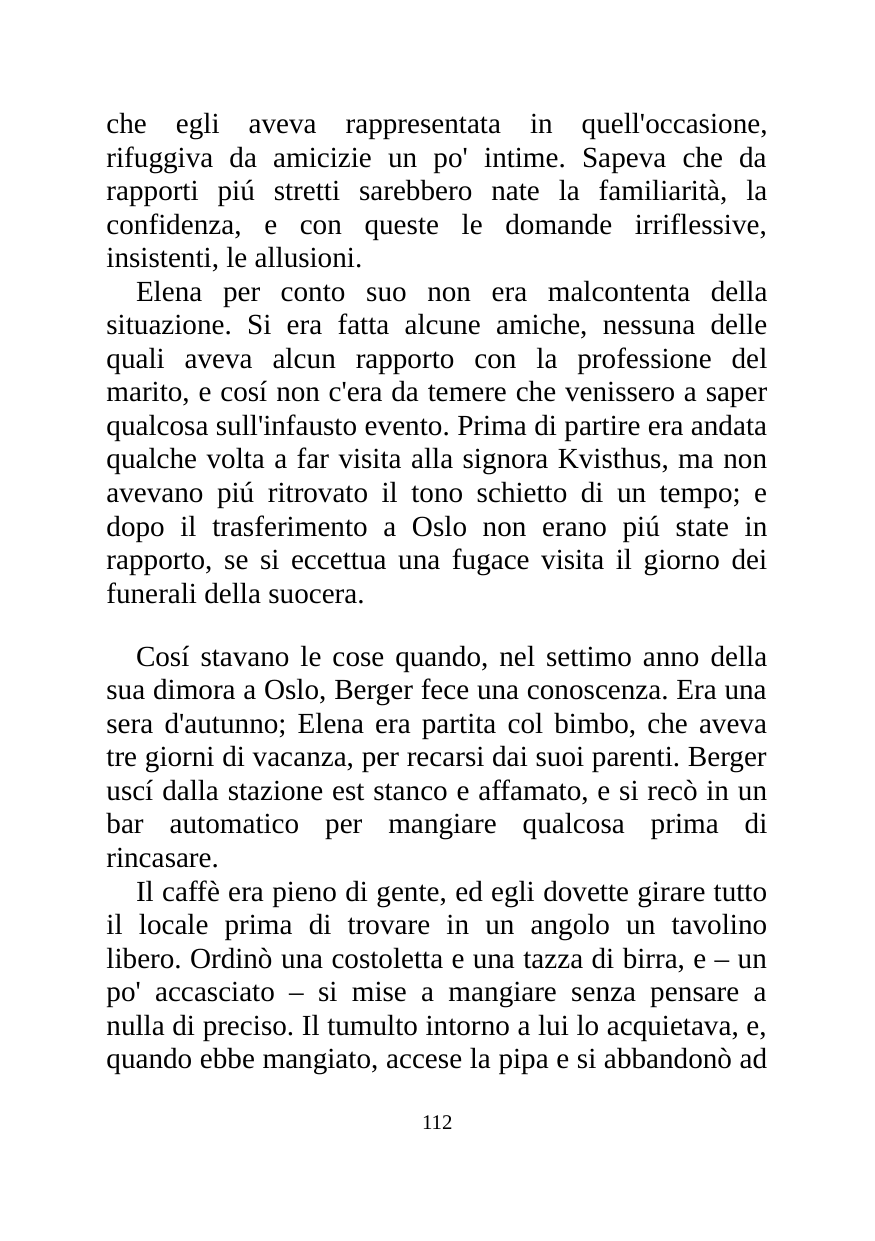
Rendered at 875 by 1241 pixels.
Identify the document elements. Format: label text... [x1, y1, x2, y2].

text Il caffè era pieno di gente, ed egli dovette girare tutto il locale prima di trovare in un angolo un tavolino libero. Ordinò una costoletta e una tazza di birra, e – un po' accasciato – si mise a mangiare senza pensare a nulla di preciso. Il tumulto intorno a lui lo acquietava, e, quando ebbe mangiato, accese la pipa e si abbandonò ad [106, 874, 768, 1075]
text Cosí stavano le cose quando, nel settimo anno della sua dimora a Oslo, Berger fece una conoscenza. Era una sera d'autunno; Elena era partita col bimbo, che aveva tre giorni di vacanza, per recarsi dai suoi parenti. Berger uscí dalla stazione est stanco e affamato, e si recò in un bar automatico per mangiare qualcosa prima di rincasare. [106, 639, 768, 874]
text che egli aveva rappresentata in quell'occasione, rifuggiva da amicizie un po' intime. Sapeva che da rapporti piú stretti sarebbero nate la familiarità, la confidenza, e con queste le domande irriflessive, insistenti, le allusioni. [106, 106, 768, 274]
text Elena per conto suo non era malcontenta della situazione. Si era fatta alcune amiche, nessuna delle quali aveva alcun rapporto con la professione del marito, e cosí non c'era da temere che venissero a saper qualcosa sull'infausto evento. Prima di partire era andata qualche volta a far visita alla signora Kvisthus, ma non avevano piú ritrovato il tono schietto di un tempo; e dopo il trasferimento a Oslo non erano piú state in rapporto, se si eccettua una fugace visita il giorno dei funerali della suocera. [106, 274, 768, 609]
